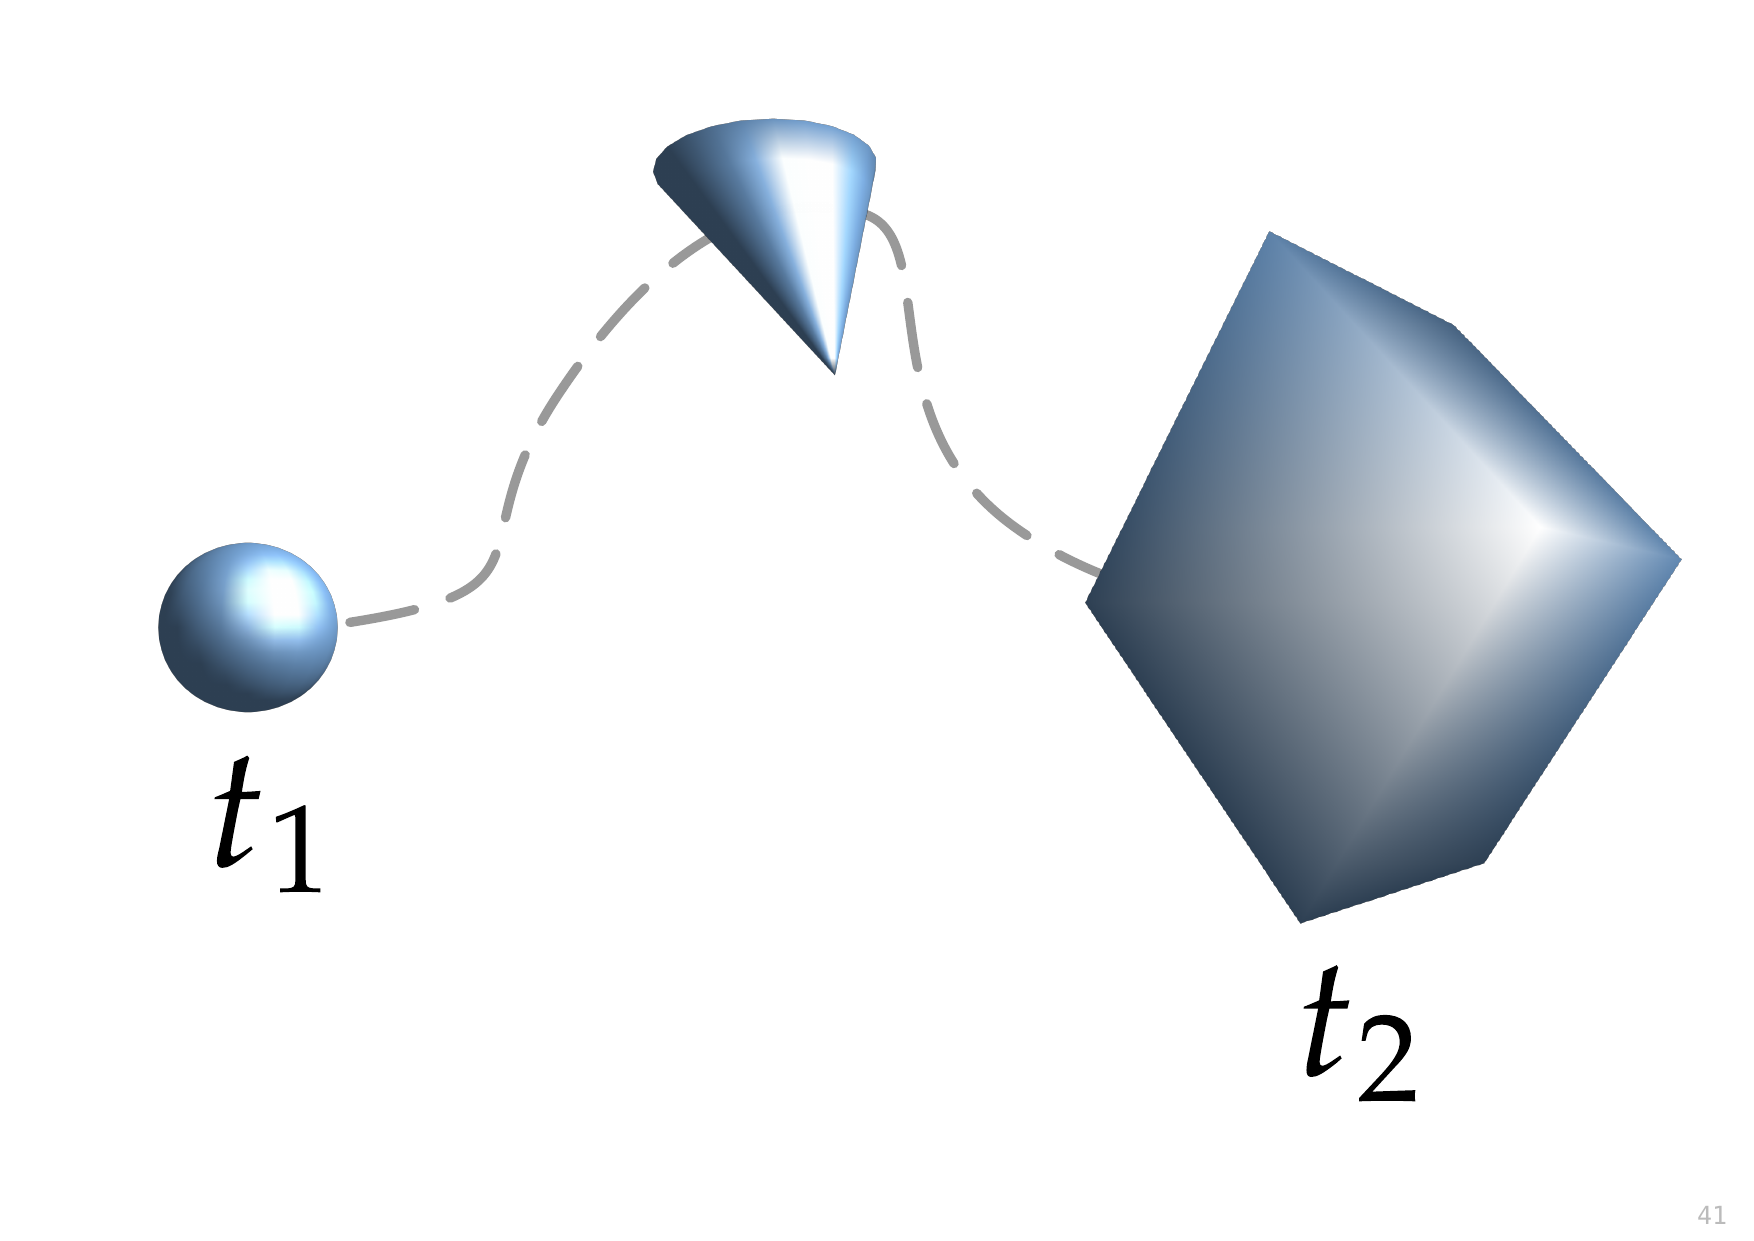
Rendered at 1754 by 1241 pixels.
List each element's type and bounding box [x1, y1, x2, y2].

text_box [214, 755, 261, 868]
text_box [275, 805, 321, 893]
text_box [1359, 1014, 1416, 1102]
text_box [1303, 965, 1350, 1077]
